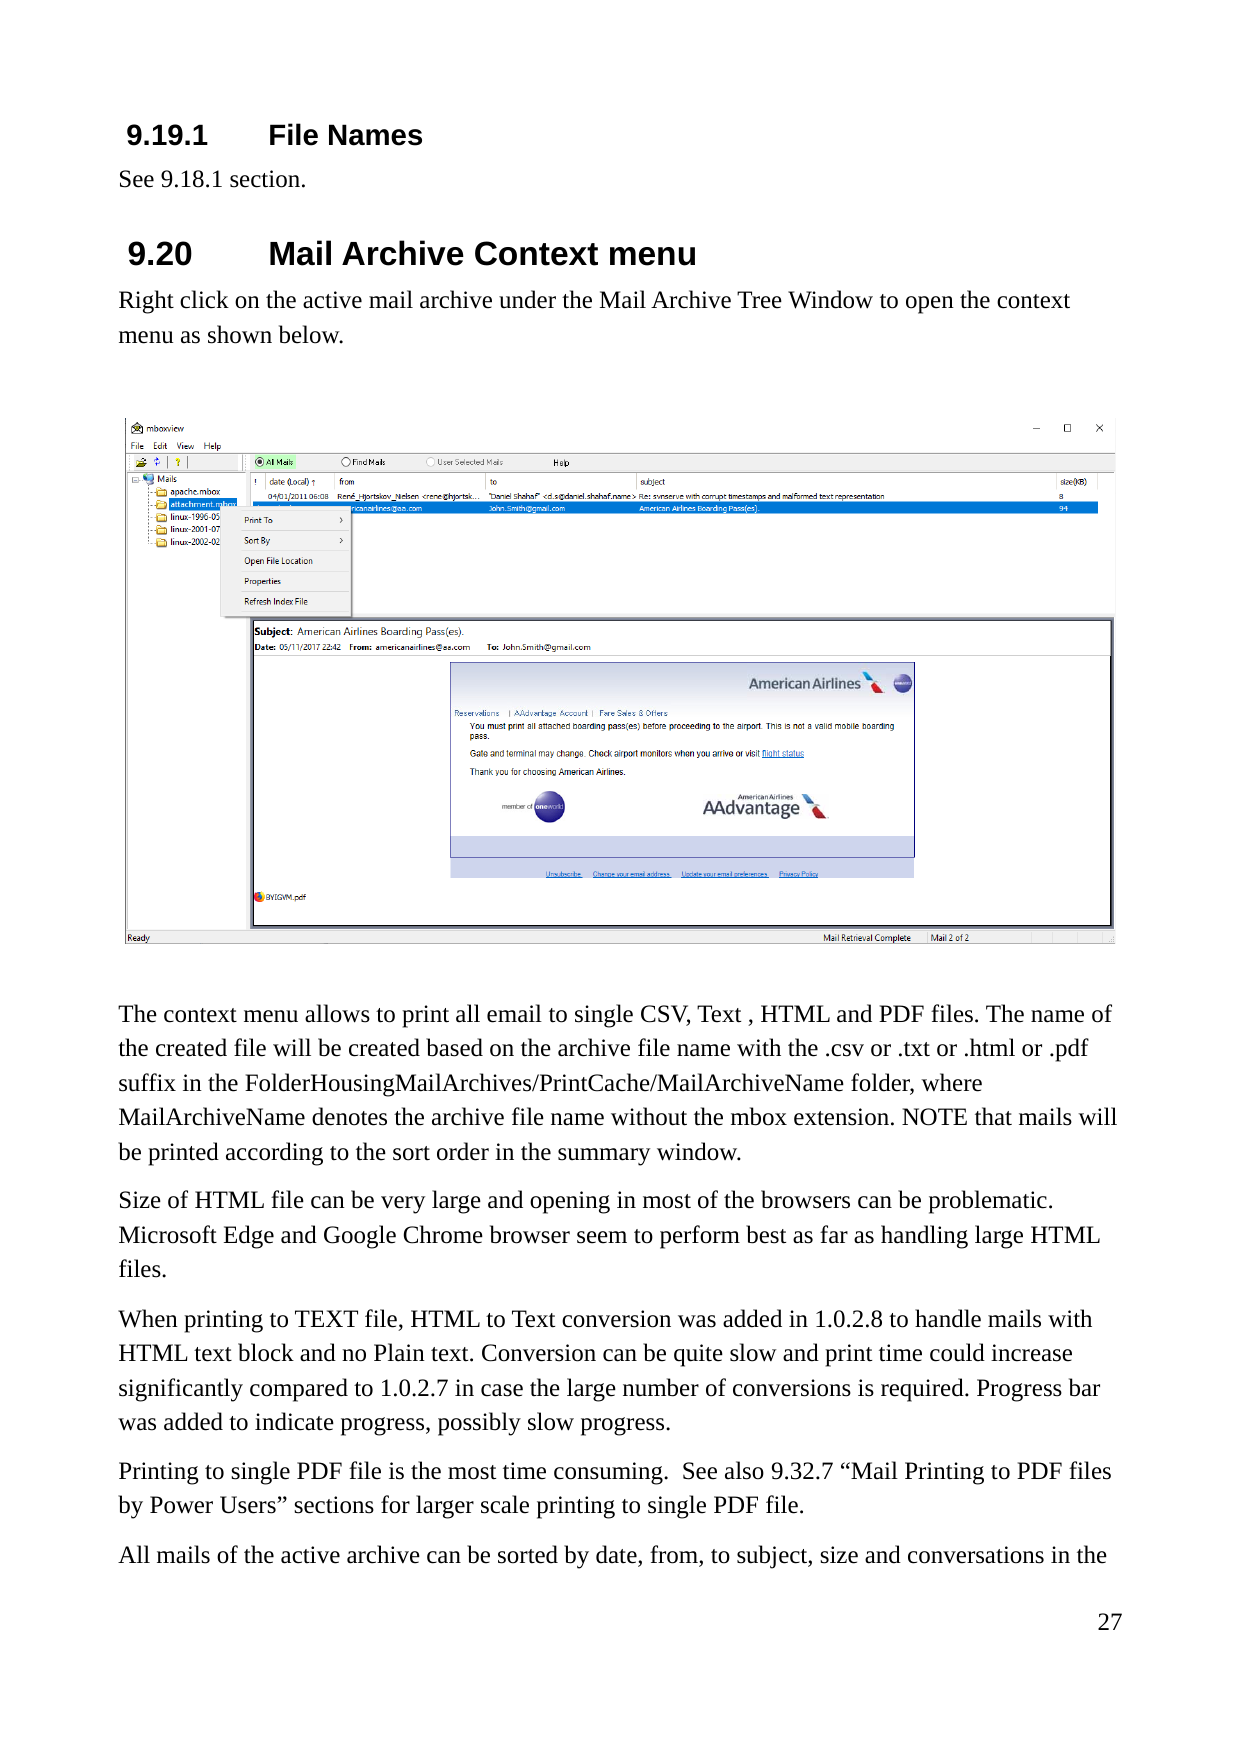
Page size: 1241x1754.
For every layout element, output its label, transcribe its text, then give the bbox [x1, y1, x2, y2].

text The context menu allows to print all email to single CSV, Text , HTML and PDF files. The name of the created file will be created based on the archive file name with the .csv or .txt or .html or .pdf suffix in the FolderHousingMailArchives/PrintCache/MailArchiveName folder, where MailArchiveName denotes the archive file name without the mbox extension. NOTE that mails will be printed according to the sort order in the summary window. [118, 999, 1122, 1165]
picture [125, 418, 1116, 944]
text Printing to single PDF file is the most time consuming. See also 9.32.7 “Mail Printing to PDF files by Power Users” sections for larger scale printing to single PDF file. [118, 1456, 1122, 1519]
text Size of HTML file can be very large and opening in most of the browsers can be problematic. Microsoft Edge and Google Chrome browser seem to perform best as far as handling large HTML files. [118, 1186, 1122, 1283]
text All mails of the active archive can be sorted by date, from, to subject, size and conversations in the [118, 1540, 1122, 1568]
subtitle Mail Archive Context menu [118, 234, 1122, 273]
text See 9.18.1 section. [118, 164, 1122, 193]
text Right click on the active mail archive under the Mail Archive Tree Window to open the context menu as shown below. [118, 285, 1122, 349]
subtitle File Names [118, 118, 1122, 152]
text When printing to TEXT file, HTML to Text conversion was added in 1.0.2.8 to handle mails with HTML text block and no Plain text. Conversion can be quite slow and print time could increase significantly compared to 1.0.2.7 in case the large number of conversions is required. Progress bar was added to indicate progress, possibly slow progress. [118, 1304, 1122, 1436]
